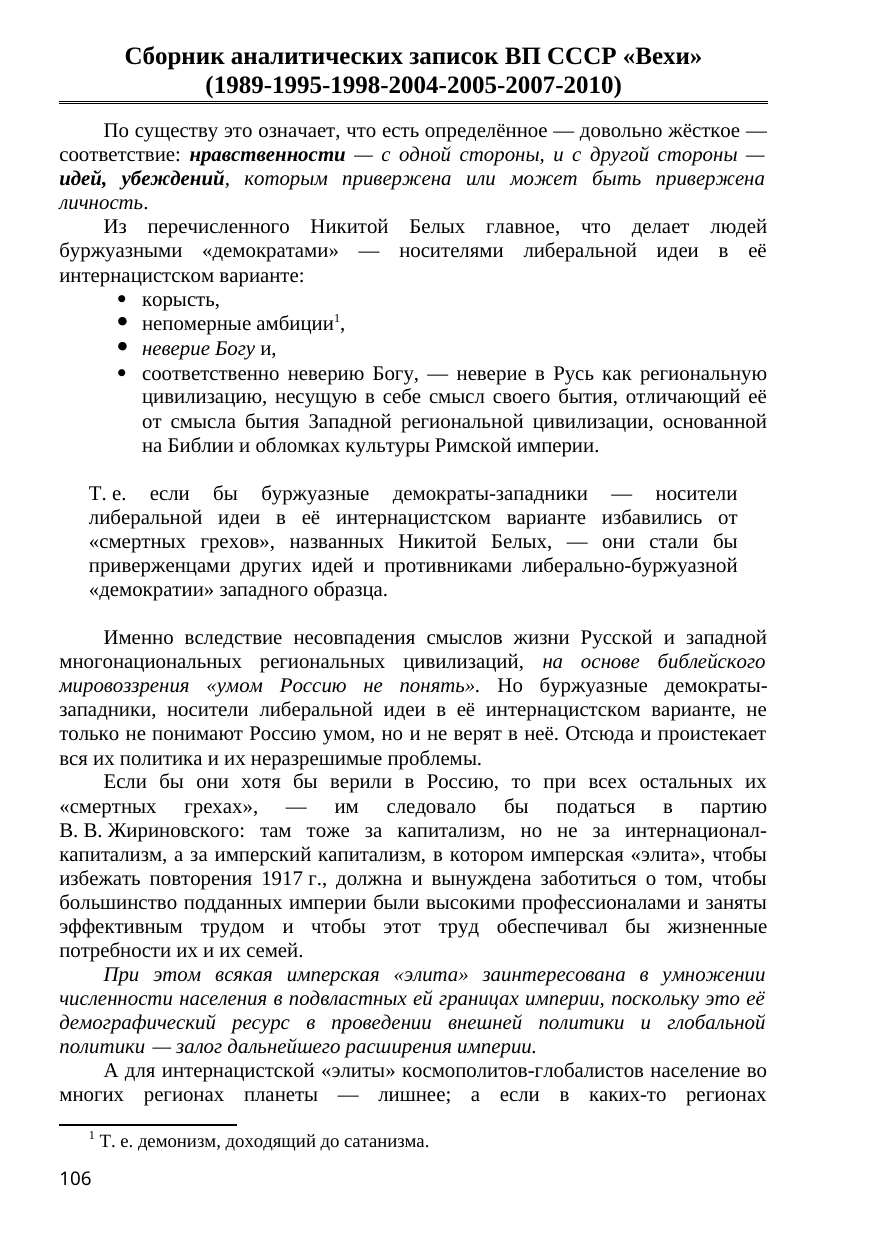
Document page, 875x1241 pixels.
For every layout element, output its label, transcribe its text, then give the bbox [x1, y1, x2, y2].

text При этом всякая имперская «элита» заинтересована в умножении численности населения в подвластных ей границах империи, поскольку это её демографический ресурс в проведении внешней политики и глобальной политики — залог дальнейшего расширения империи. [59, 962, 768, 1058]
text Т. е. если бы буржуазные демократы-западники — носители либеральной идеи в её интернацистском варианте избавились от «смертных грехов», названных Никитой Белых, — они стали бы приверженцами других идей и противниками либерально-буржуазной «демократии» западного образца. [89, 481, 738, 601]
list неверие Богу и, [118, 336, 768, 360]
text По существу это означает, что есть определённое — довольно жёсткое — соответствие: нравственности — с одной стороны, и с другой стороны — идей, убеждений, которым привержена или может быть привержена личность. [59, 118, 768, 214]
text А для интернацистской «элиты» космополитов-глобалистов население во многих регионах планеты — лишнее; а если в каких-то регионах [59, 1058, 768, 1106]
list соответственно неверию Богу, — неверие в Русь как региональную цивилизацию, несущую в себе смысл своего бытия, отличающий её от смысла бытия Западной региональной цивилизации, основанной на Библии и обломках культуры Римской империи. [118, 360, 768, 457]
text Из перечисленного Никитой Белых главное, что делает людей буржуазными «демократами» — носителями либеральной идеи в её интернацистском варианте: [59, 214, 768, 287]
text Если бы они хотя бы верили в Россию, то при всех остальных их «смертных грехах», — им следовало бы податься в партию В. В. Жириновского: там тоже за капитализм, но не за интернационал-капитализм, а за имперский капитализм, в котором имперская «элита», чтобы избежать повторения 1917 г., должна и вынуждена заботиться о том, чтобы большинство подданных империи были высокими профессионалами и заняты эффективным трудом и чтобы этот труд обеспечивал бы жизненные потребности их и их семей. [59, 769, 768, 962]
list Т. е. демонизм, доходящий до сатанизма. [59, 1131, 768, 1152]
list корысть, [118, 287, 768, 311]
text Именно вследствие несовпадения смыслов жизни Русской и западной многонациональных региональных цивилизаций, на основе библейского мировоззрения «умом Россию не понять». Но буржуазные демократы-западники, носители либеральной идеи в её интернацистском варианте, не только не понимают Россию умом, но и не верят в неё. Отсюда и проистекает вся их политика и их неразрешимые проблемы. [59, 625, 768, 769]
list непомерные амбиции, [118, 311, 768, 336]
